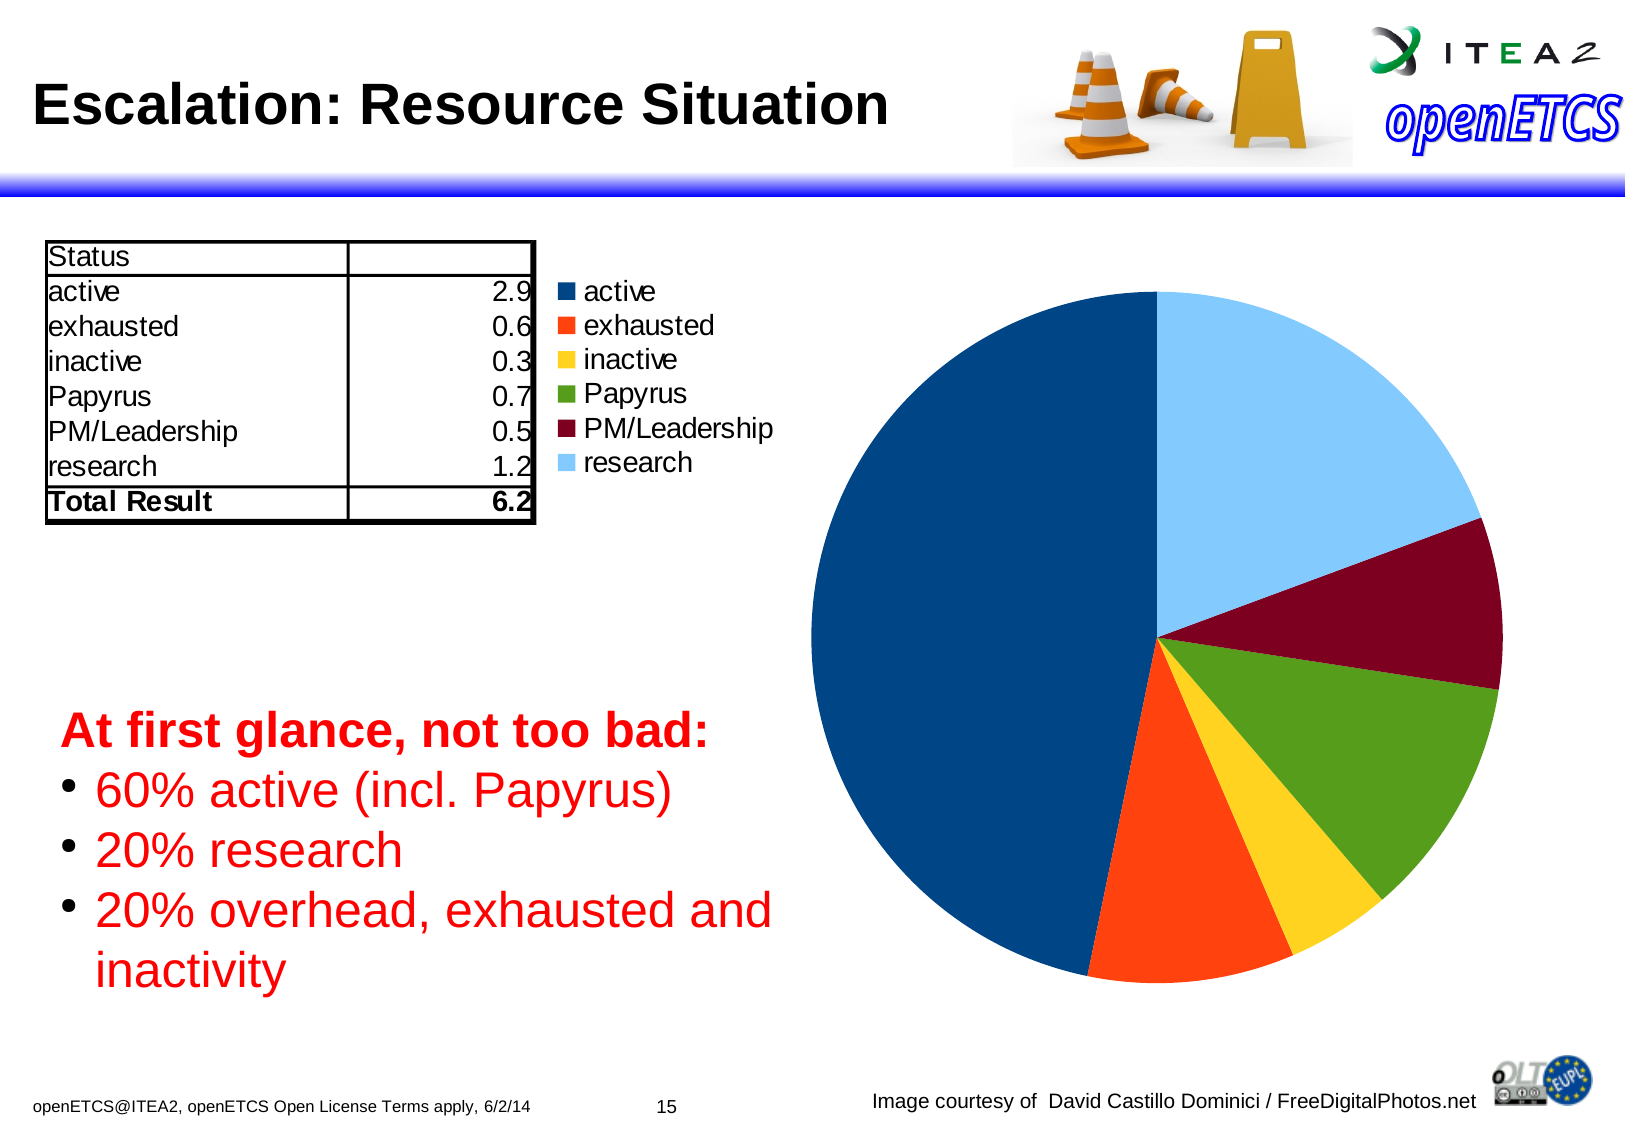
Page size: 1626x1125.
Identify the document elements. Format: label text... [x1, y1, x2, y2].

text_box Image courtesy of David Castillo Dominici / FreeDigitalPhotos.net [820, 1080, 1492, 1121]
picture [1012, 1, 1626, 167]
title Escalation: Resource Situation [32, 66, 1356, 173]
picture [45, 240, 1568, 1036]
text_box At first glance, not too bad: 60% active (incl. Papyrus) 20% research 20% overhead, exhausted and inactivity [45, 690, 826, 1005]
picture [1492, 1055, 1593, 1106]
